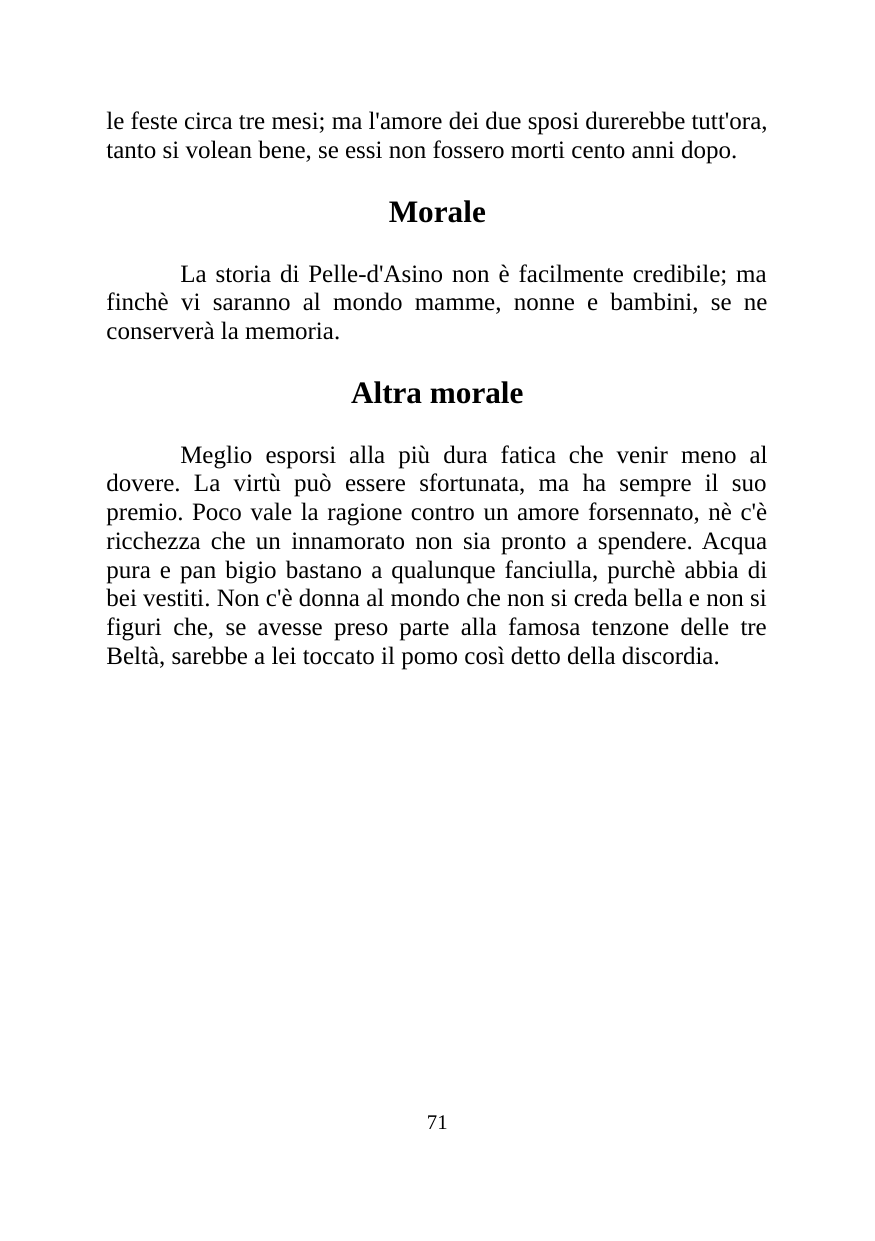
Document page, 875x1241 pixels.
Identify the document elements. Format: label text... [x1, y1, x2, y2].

subtitle Morale [106, 193, 768, 229]
text La storia di Pelle-d'Asino non è facilmente credibile; ma finchè vi saranno al mondo mamme, nonne e bambini, se ne conserverà la memoria. [106, 259, 768, 345]
subtitle Altra morale [106, 374, 768, 410]
text le feste circa tre mesi; ma l'amore dei due sposi durerebbe tutt'ora, tanto si volean bene, se essi non fossero morti cento anni dopo. [106, 106, 768, 164]
text Meglio esporsi alla più dura fatica che venir meno al dovere. La virtù può essere sfortunata, ma ha sempre il suo premio. Poco vale la ragione contro un amore forsennato, nè c'è ricchezza che un innamorato non sia pronto a spendere. Acqua pura e pan bigio bastano a qualunque fanciulla, purchè abbia di bei vestiti. Non c'è donna al mondo che non si creda bella e non si figuri che, se avesse preso parte alla famosa tenzone delle tre Beltà, sarebbe a lei toccato il pomo così detto della discordia. [106, 440, 768, 670]
